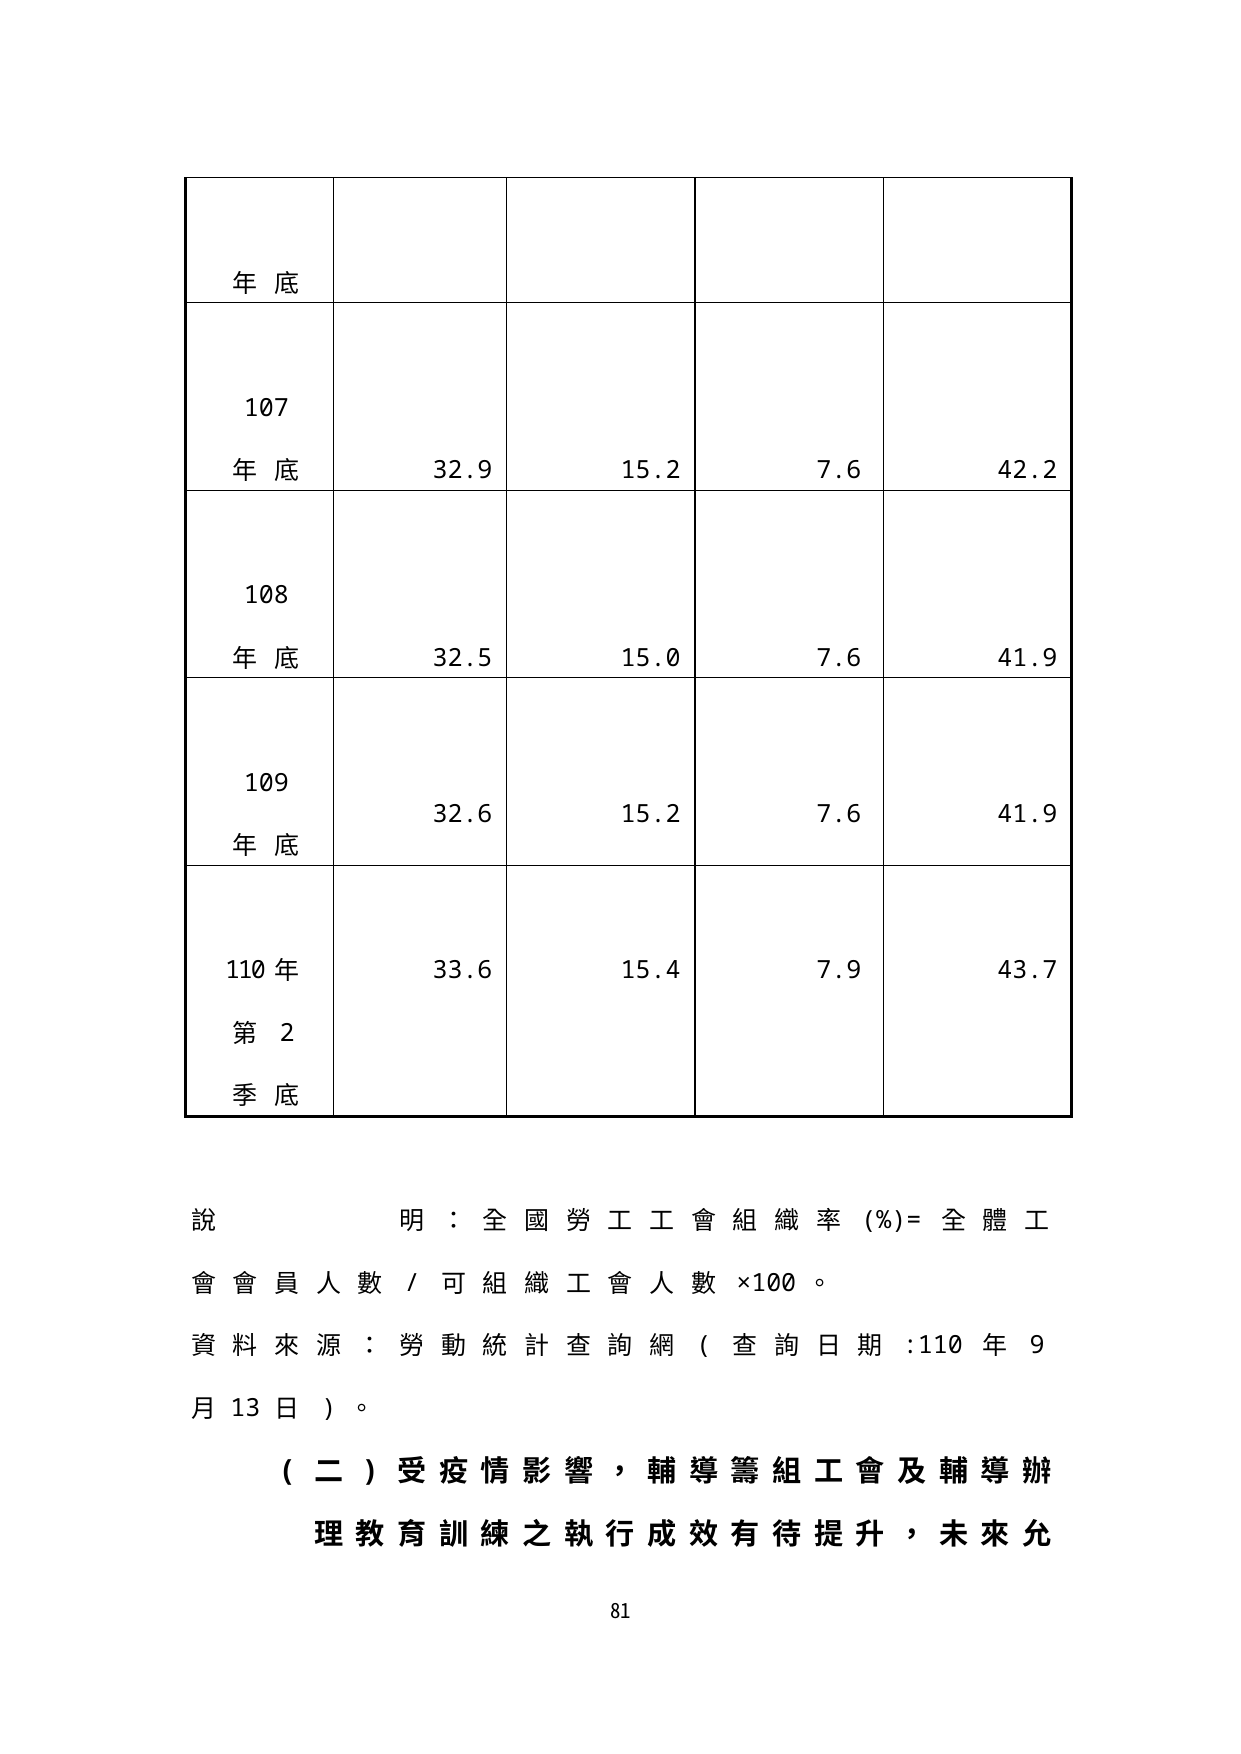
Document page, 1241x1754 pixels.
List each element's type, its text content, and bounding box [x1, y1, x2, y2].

table_cell 7.9 [696, 866, 883, 1115]
table_cell [334, 178, 506, 302]
table_cell 15.2 [507, 678, 694, 865]
table_cell 43.7 [884, 866, 1070, 1115]
text 說 明：全國勞工工會組織率(%)=全體工會會員人數/可組織工會人數×100。 [183, 1177, 1058, 1302]
table_cell [507, 178, 694, 302]
table_cell 32.6 [334, 678, 506, 865]
table_cell [884, 178, 1070, 302]
text 資料來源：勞動統計查詢網(查詢日期:110年9月13日)。 [183, 1302, 1058, 1427]
table_cell 7.6 [696, 678, 883, 865]
table_cell 108年底 [187, 491, 333, 677]
table_cell 年底 [187, 178, 333, 302]
table_cell 15.4 [507, 866, 694, 1115]
table_cell 41.9 [884, 491, 1070, 677]
table_cell 107年底 [187, 303, 333, 490]
table_cell 15.2 [507, 303, 694, 490]
table_cell 15.0 [507, 491, 694, 677]
table_cell [696, 178, 883, 302]
table_cell 42.2 [884, 303, 1070, 490]
table_cell 7.6 [696, 303, 883, 490]
table_cell 32.9 [334, 303, 506, 490]
table_cell 7.6 [696, 491, 883, 677]
text (二)受疫情影響，輔導籌組工會及輔導辦理教育訓練之執行成效有待提升，未來允 [242, 1427, 1058, 1552]
table_cell 41.9 [884, 678, 1070, 865]
table_cell 32.5 [334, 491, 506, 677]
table_cell 109年底 [187, 678, 333, 865]
table_cell 33.6 [334, 866, 506, 1115]
table_cell 110年第2季底 [187, 866, 333, 1115]
